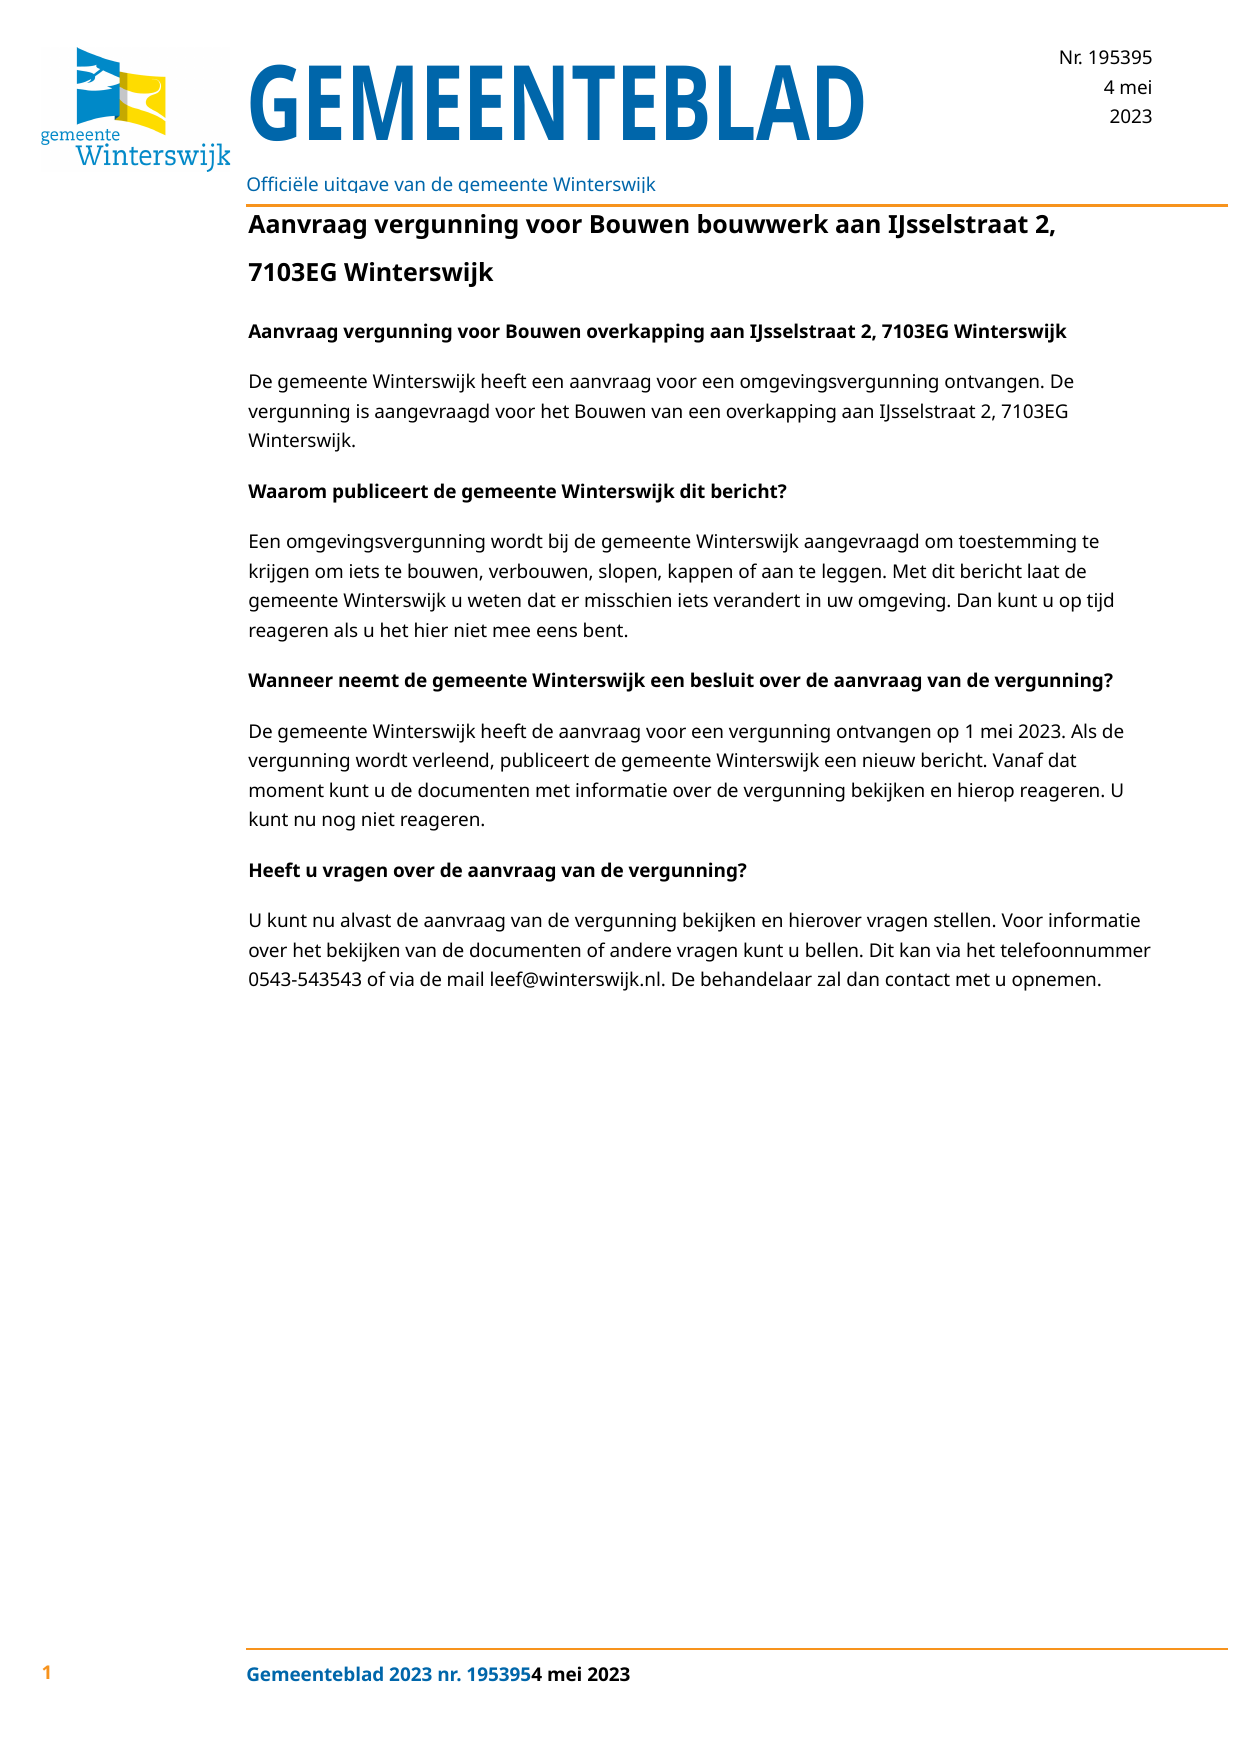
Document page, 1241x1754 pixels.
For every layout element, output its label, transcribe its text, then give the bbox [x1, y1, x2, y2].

picture [225, 153, 231, 162]
text Een omgevingsvergunning wordt bij de gemeente Winterswijk aangevraagd om toestemming te krijgen om iets te bouwen, verbouwen, slopen, kappen of aan te leggen. Met dit bericht laat de gemeente Winterswijk u weten dat er misschien iets verandert in uw omgeving. Dan kunt u op tijd reageren als u het hier niet mee eens bent. [248, 528, 1152, 643]
text Waarom publiceert de gemeente Winterswijk dit bericht? [248, 478, 1152, 504]
text De gemeente Winterswijk heeft een aanvraag voor een omgevingsvergunning ontvangen. De vergunning is aangevraagd voor het Bouwen van een overkapping aan IJsselstraat 2, 7103EG Winterswijk. [248, 368, 1152, 453]
text U kunt nu alvast de aanvraag van de vergunning bekijken en hierover vragen stellen. Voor informatie over het bekijken van de documenten of andere vragen kunt u bellen. Dit kan via het telefoonnummer 0543-543543 of via de mail leef@winterswijk.nl. De behandelaar zal dan contact met u opnemen. [248, 907, 1152, 992]
text Wanneer neemt de gemeente Winterswijk een besluit over de aanvraag van de vergunning? [248, 667, 1152, 693]
text Aanvraag vergunning voor Bouwen bouwwerk aan IJsselstraat 2, 7103EG Winterswijk [248, 207, 1152, 288]
text De gemeente Winterswijk heeft de aanvraag voor een vergunning ontvangen op 1 mei 2023. Als de vergunning wordt verleend, publiceert de gemeente Winterswijk een nieuw bericht. Vanaf dat moment kunt u de documenten met informatie over de vergunning bekijken en hierop reageren. U kunt nu nog niet reageren. [248, 718, 1152, 832]
picture [41, 47, 231, 172]
text Aanvraag vergunning voor Bouwen overkapping aan IJsselstraat 2, 7103EG Winterswijk [248, 318, 1152, 344]
text Heeft u vragen over de aanvraag van de vergunning? [248, 857, 1152, 883]
